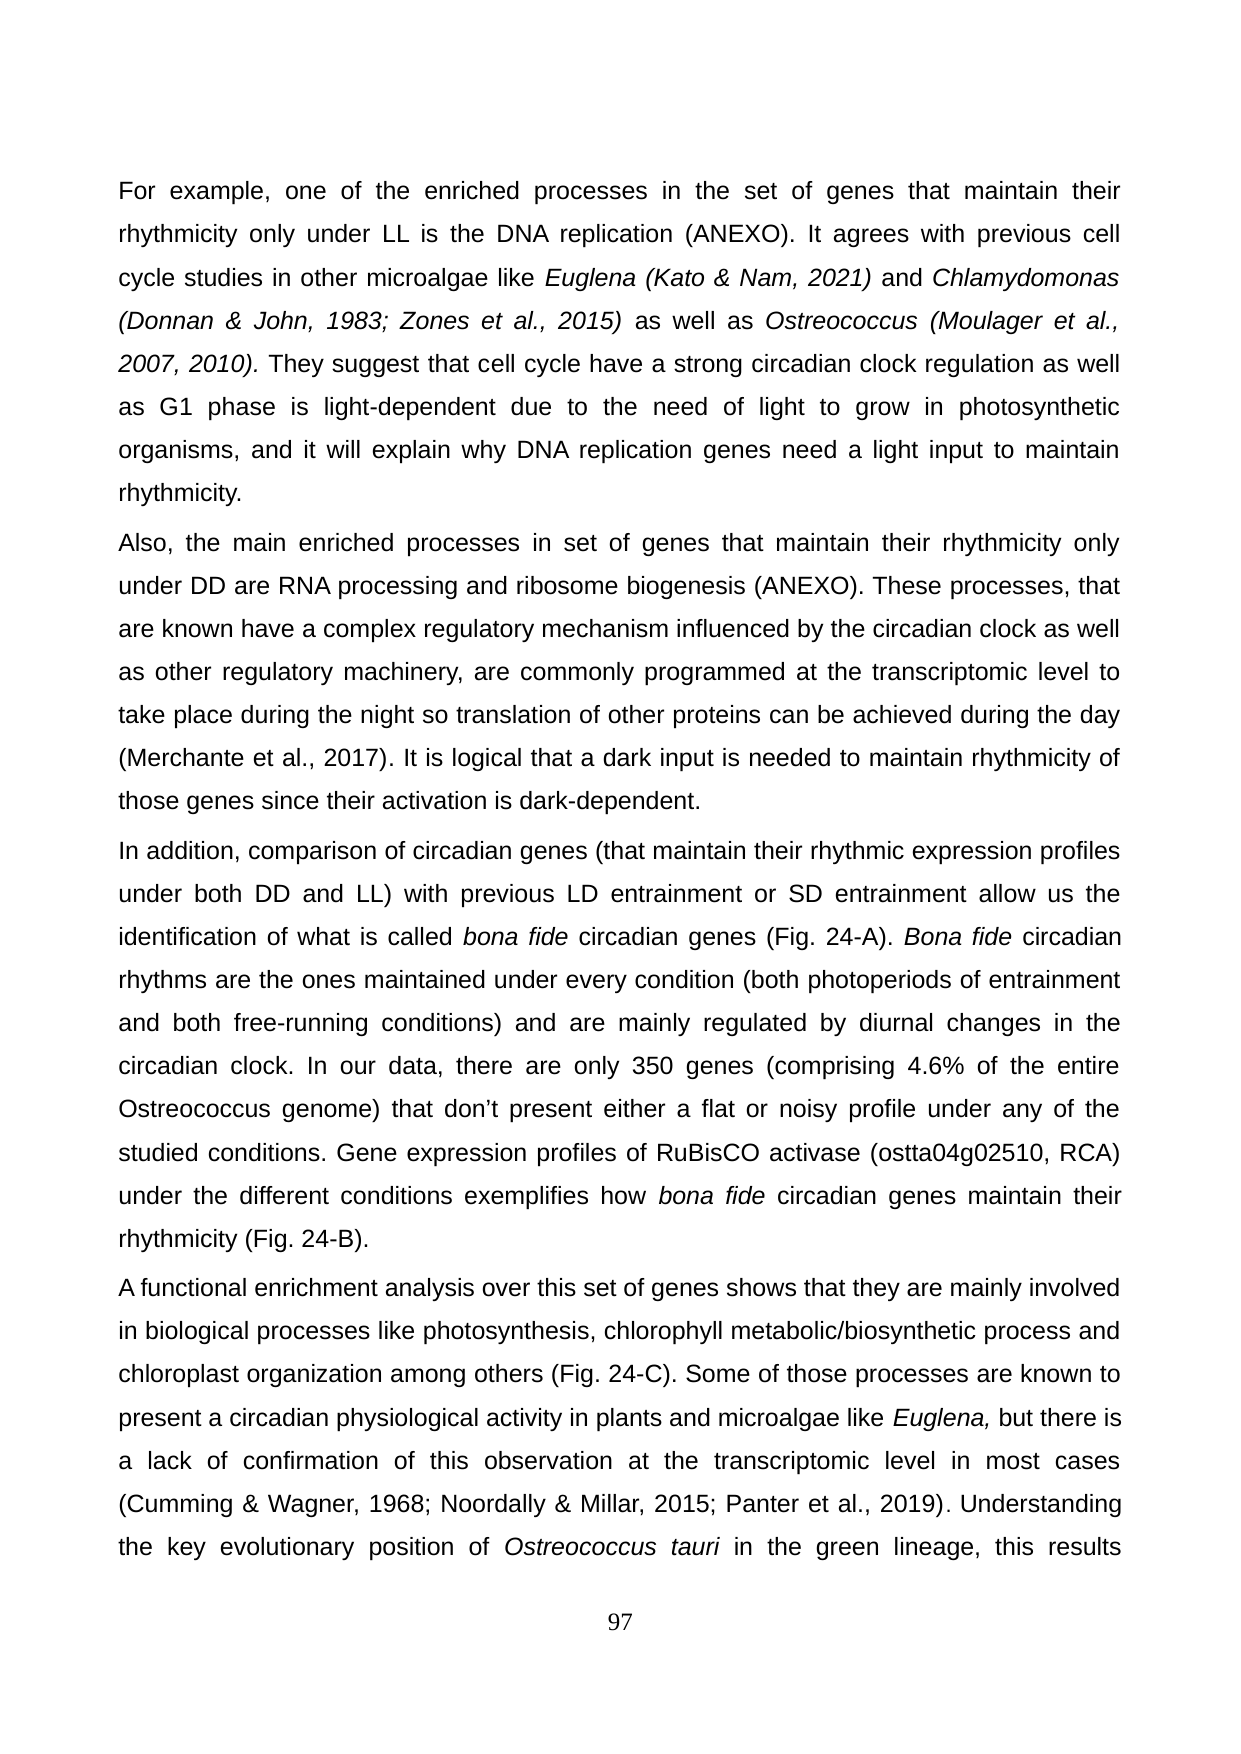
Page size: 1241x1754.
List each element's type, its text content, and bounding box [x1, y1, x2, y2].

text Also, the main enriched processes in set of genes that maintain their rhythmicity only under DD are RNA processing and ribosome biogenesis (ANEXO). These processes, that are known have a complex regulatory mechanism influenced by the circadian clock as well as other regulatory machinery, are commonly programmed at the transcriptomic level to take place during the night so translation of other proteins can be achieved during the day (Merchante et al., 2017)⁠. It is logical that a dark input is needed to maintain rhythmicity of those genes since their activation is dark-dependent. [118, 528, 1122, 815]
text A functional enrichment analysis over this set of genes shows that they are mainly involved in biological processes like photosynthesis, chlorophyll metabolic/biosynthetic process and chloroplast organization among others (Fig. 24-C). Some of those processes are known to present a circadian physiological activity in plants and microalgae like Euglena, but there is a lack of confirmation of this observation at the transcriptomic level in most cases (Cumming & Wagner, 1968; Noordally & Millar, 2015; Panter et al., 2019)⁠. Understanding the key evolutionary position of Ostreococcus tauri in the green lineage, this results [118, 1273, 1122, 1561]
text For example, one of the enriched processes in the set of genes that maintain their rhythmicity only under LL is the DNA replication (ANEXO). It agrees with previous cell cycle studies in other microalgae like Euglena (Kato & Nam, 2021)⁠ and Chlamydomonas (Donnan & John, 1983; Zones et al., 2015)⁠ as well as Ostreococcus (Moulager et al., 2007, 2010)⁠. They suggest that cell cycle have a strong circadian clock regulation as well as G1 phase is light-dependent due to the need of light to grow in photosynthetic organisms, and it will explain why DNA replication genes need a light input to maintain rhythmicity. [118, 176, 1122, 507]
text In addition, comparison of circadian genes (that maintain their rhythmic expression profiles under both DD and LL) with previous LD entrainment or SD entrainment allow us the identification of what is called bona fide circadian genes (Fig. 24-A). Bona fide circadian rhythms are the ones maintained under every condition (both photoperiods of entrainment and both free-running conditions) and are mainly regulated by diurnal changes in the circadian clock. In our data, there are only 350 genes (comprising 4.6% of the entire Ostreococcus genome) that don’t present either a flat or noisy profile under any of the studied conditions. Gene expression profiles of RuBisCO activase (ostta04g02510, RCA) under the different conditions exemplifies how bona fide circadian genes maintain their rhythmicity (Fig. 24-B). [118, 836, 1122, 1253]
